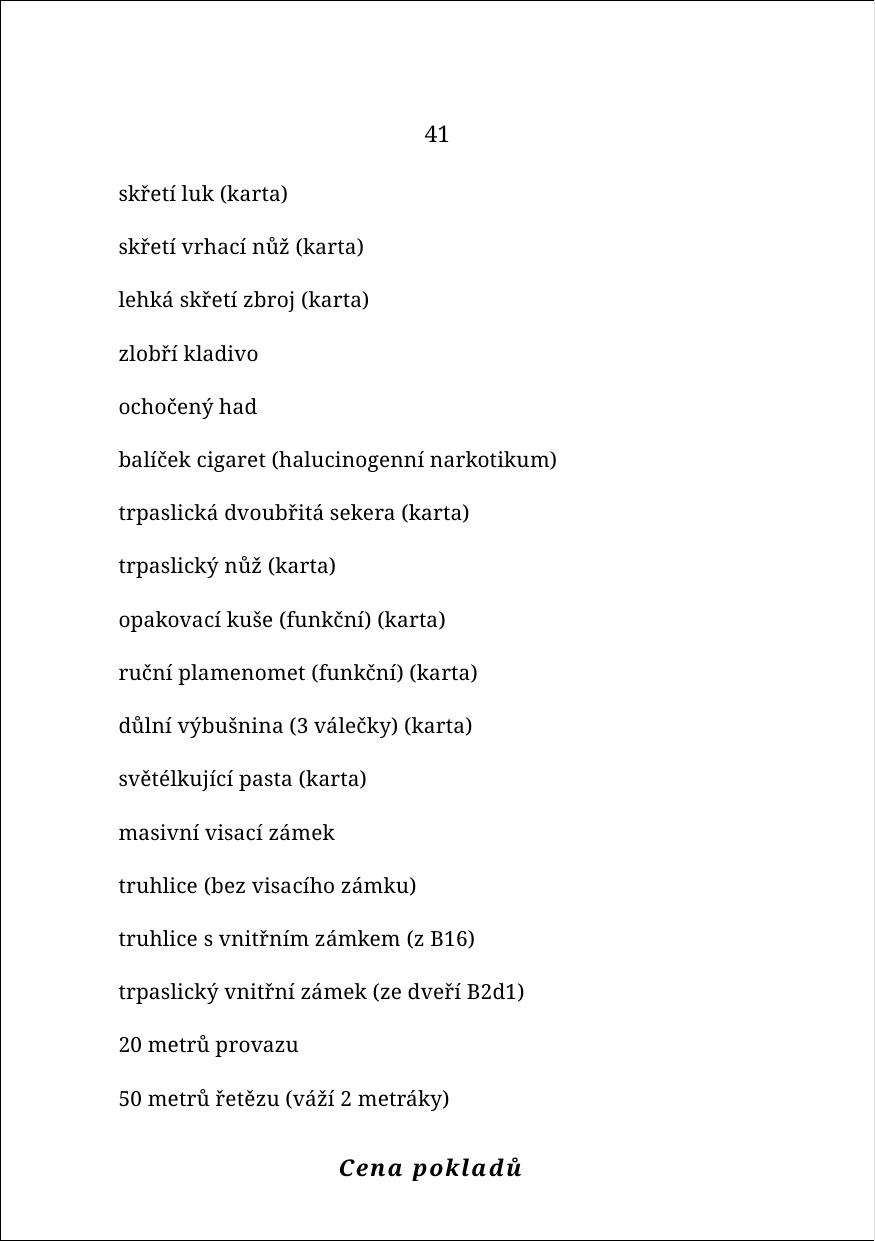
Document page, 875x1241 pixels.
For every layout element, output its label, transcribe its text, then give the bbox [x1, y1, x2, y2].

text trpaslická dvoubřitá sekera (karta) [118, 498, 756, 527]
text trpaslický nůž (karta) [118, 552, 756, 580]
text důlní výbušnina (3 válečky) (karta) [118, 711, 756, 740]
text ochočený had [118, 392, 756, 420]
text trpaslický vnitřní zámek (ze dveří B2d1) [118, 977, 756, 1006]
text světélkující pasta (karta) [118, 764, 756, 793]
text ruční plamenomet (funkční) (karta) [118, 658, 756, 686]
text zlobří kladivo [118, 339, 756, 367]
text truhlice (bez visacího zámku) [118, 871, 756, 899]
text 50 metrů řetězu (váží 2 metráky) [118, 1084, 756, 1112]
text lehká skřetí zbroj (karta) [118, 285, 756, 314]
text balíček cigaret (halucinogenní narkotikum) [118, 445, 756, 473]
text skřetí luk (karta) [118, 179, 756, 207]
text masivní visací zámek [118, 818, 756, 846]
text 20 metrů provazu [118, 1031, 756, 1059]
text truhlice s vnitřním zámkem (z B16) [118, 924, 756, 953]
text skřetí vrhací nůž (karta) [118, 232, 756, 261]
text opakovací kuše (funkční) (karta) [118, 605, 756, 633]
